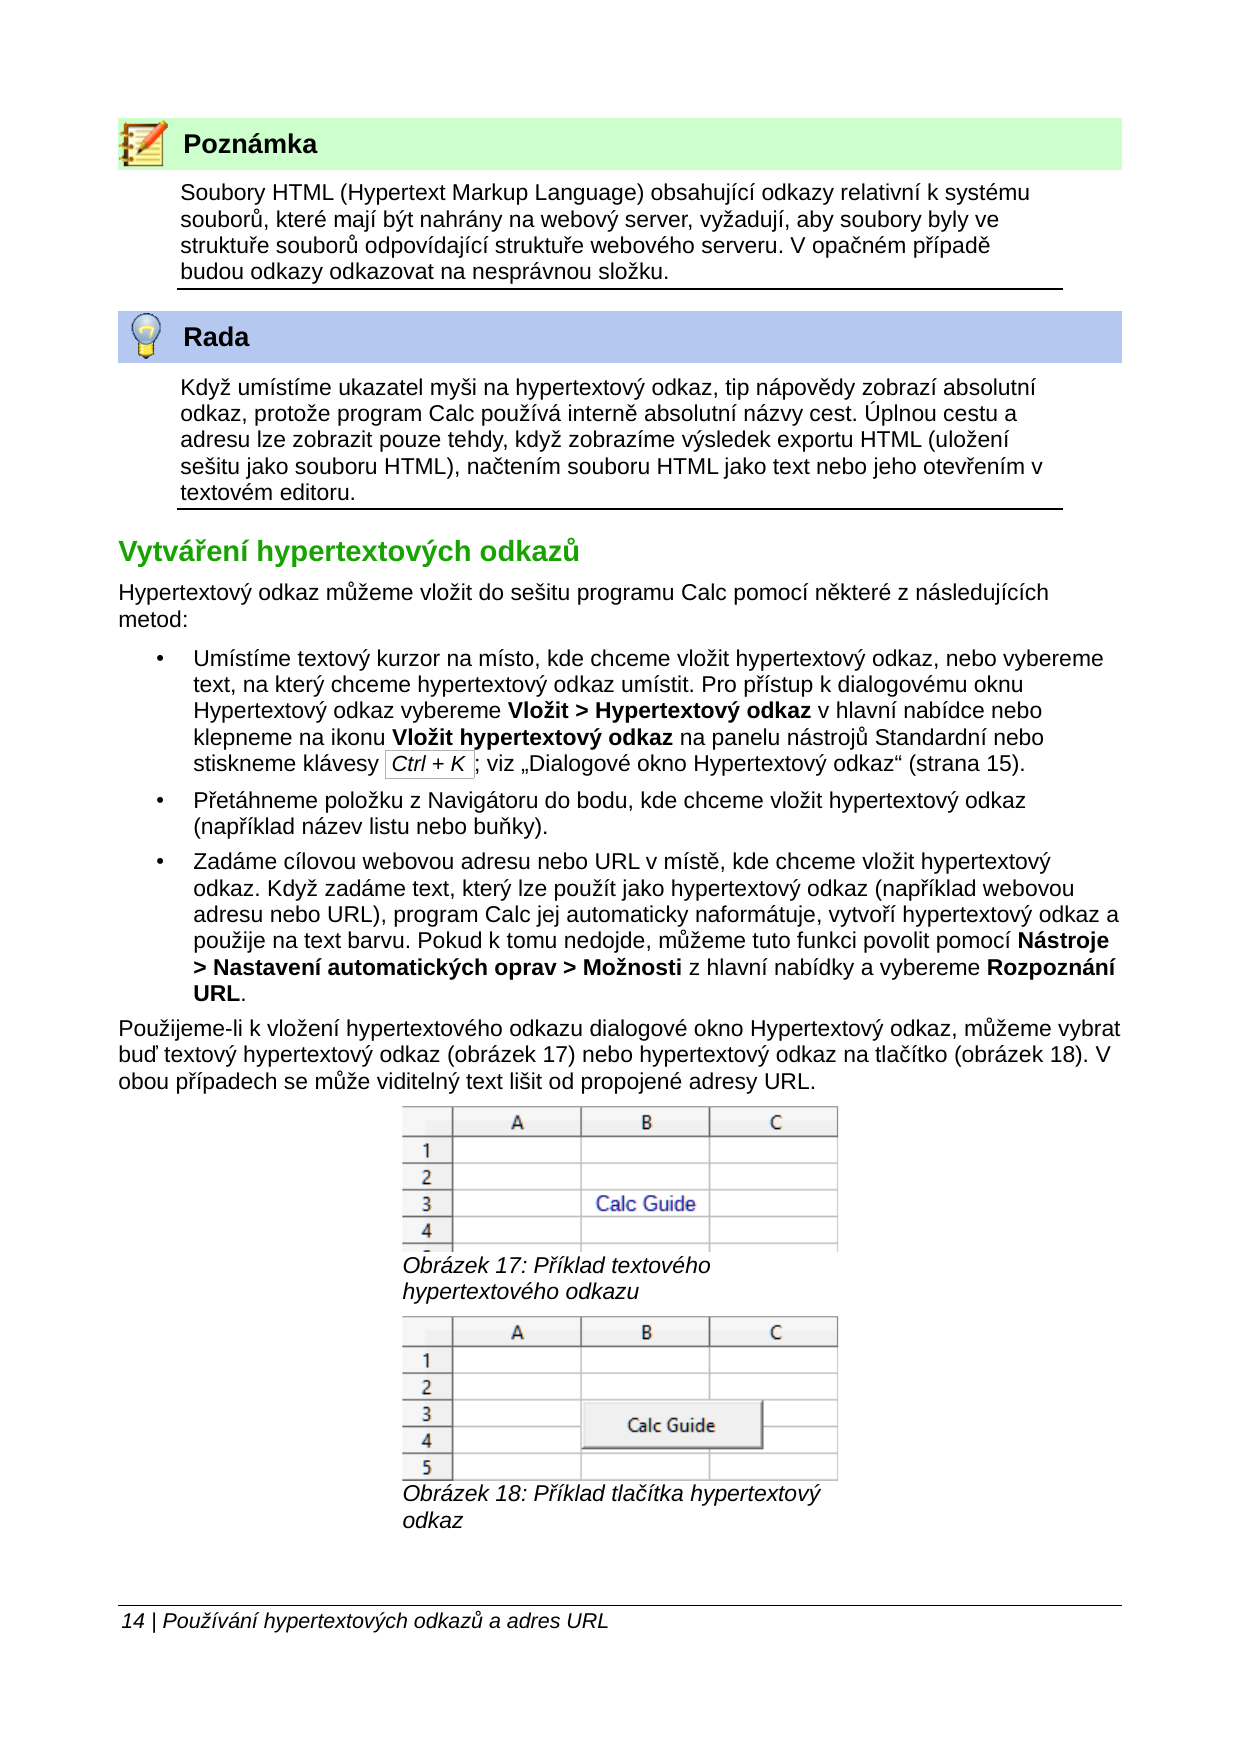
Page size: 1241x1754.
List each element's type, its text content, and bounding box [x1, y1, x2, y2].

picture [402, 1316, 839, 1481]
picture [402, 1106, 839, 1252]
subtitle Poznámka [118, 118, 1122, 170]
list Přetáhneme položku z Navigátoru do bodu, kde chceme vložit hypertextový odkaz (například název listu nebo buňky). [156, 787, 1122, 839]
text Použijeme-li k vložení hypertextového odkazu dialogové okno Hypertextový odkaz, můžeme vybrat buď textový hypertextový odkaz (obrázek 17) nebo hypertextový odkaz na tlačítko (obrázek 18). V obou případech se může viditelný text lišit od propojené adresy URL. [118, 1015, 1122, 1094]
subtitle Vytváření hypertextových odkazů [118, 534, 1122, 568]
text Soubory HTML (Hypertext Markup Language) obsahující odkazy relativní k systému souborů, které mají být nahrány na webový server, vyžadují, aby soubory byly ve struktuře souborů odpovídající struktuře webového serveru. V opačném případě budou odkazy odkazovat na nesprávnou složku. [177, 176, 1063, 288]
picture [119, 119, 170, 170]
text Obrázek 18: Příklad tlačítka hypertextový odkaz [402, 1481, 838, 1533]
text Hypertextový odkaz můžeme vložit do sešitu programu Calc pomocí některé z následujících metod: [118, 579, 1122, 632]
text Obrázek 17: Příklad textového hypertextového odkazu [402, 1252, 838, 1304]
list Zadáme cílovou webovou adresu nebo URL v místě, kde chceme vložit hypertextový odkaz. Když zadáme text, který lze použít jako hypertextový odkaz (například webovou adresu nebo URL), program Calc jej automaticky naformátuje, vytvoří hypertextový odkaz a použije na text barvu. Pokud k tomu nedojde, můžeme tuto funkci povolit pomocí Nástroje > Nastavení automatických oprav > Možnosti z hlavní nabídky a vybereme Rozpoznání URL. [156, 848, 1122, 1006]
picture [119, 311, 170, 362]
subtitle Rada [118, 311, 1122, 363]
text Když umístíme ukazatel myši na hypertextový odkaz, tip nápovědy zobrazí absolutní odkaz, protože program Calc používá interně absolutní názvy cest. Úplnou cestu a adresu lze zobrazit pouze tehdy, když zobrazíme výsledek exportu HTML (uložení sešitu jako souboru HTML), načtením souboru HTML jako text nebo jeho otevřením v textovém editoru. [177, 371, 1063, 508]
list Umístíme textový kurzor na místo, kde chceme vložit hypertextový odkaz, nebo vybereme text, na který chceme hypertextový odkaz umístit. Pro přístup k dialogovému oknu Hypertextový odkaz vybereme Vložit > Hypertextový odkaz v hlavní nabídce nebo klepneme na ikonu Vložit hypertextový odkaz na panelu nástrojů Standardní nebo stiskneme klávesy Ctrl + K; viz „Dialogové okno Hypertextový odkaz“ (strana 15). [156, 644, 1122, 778]
